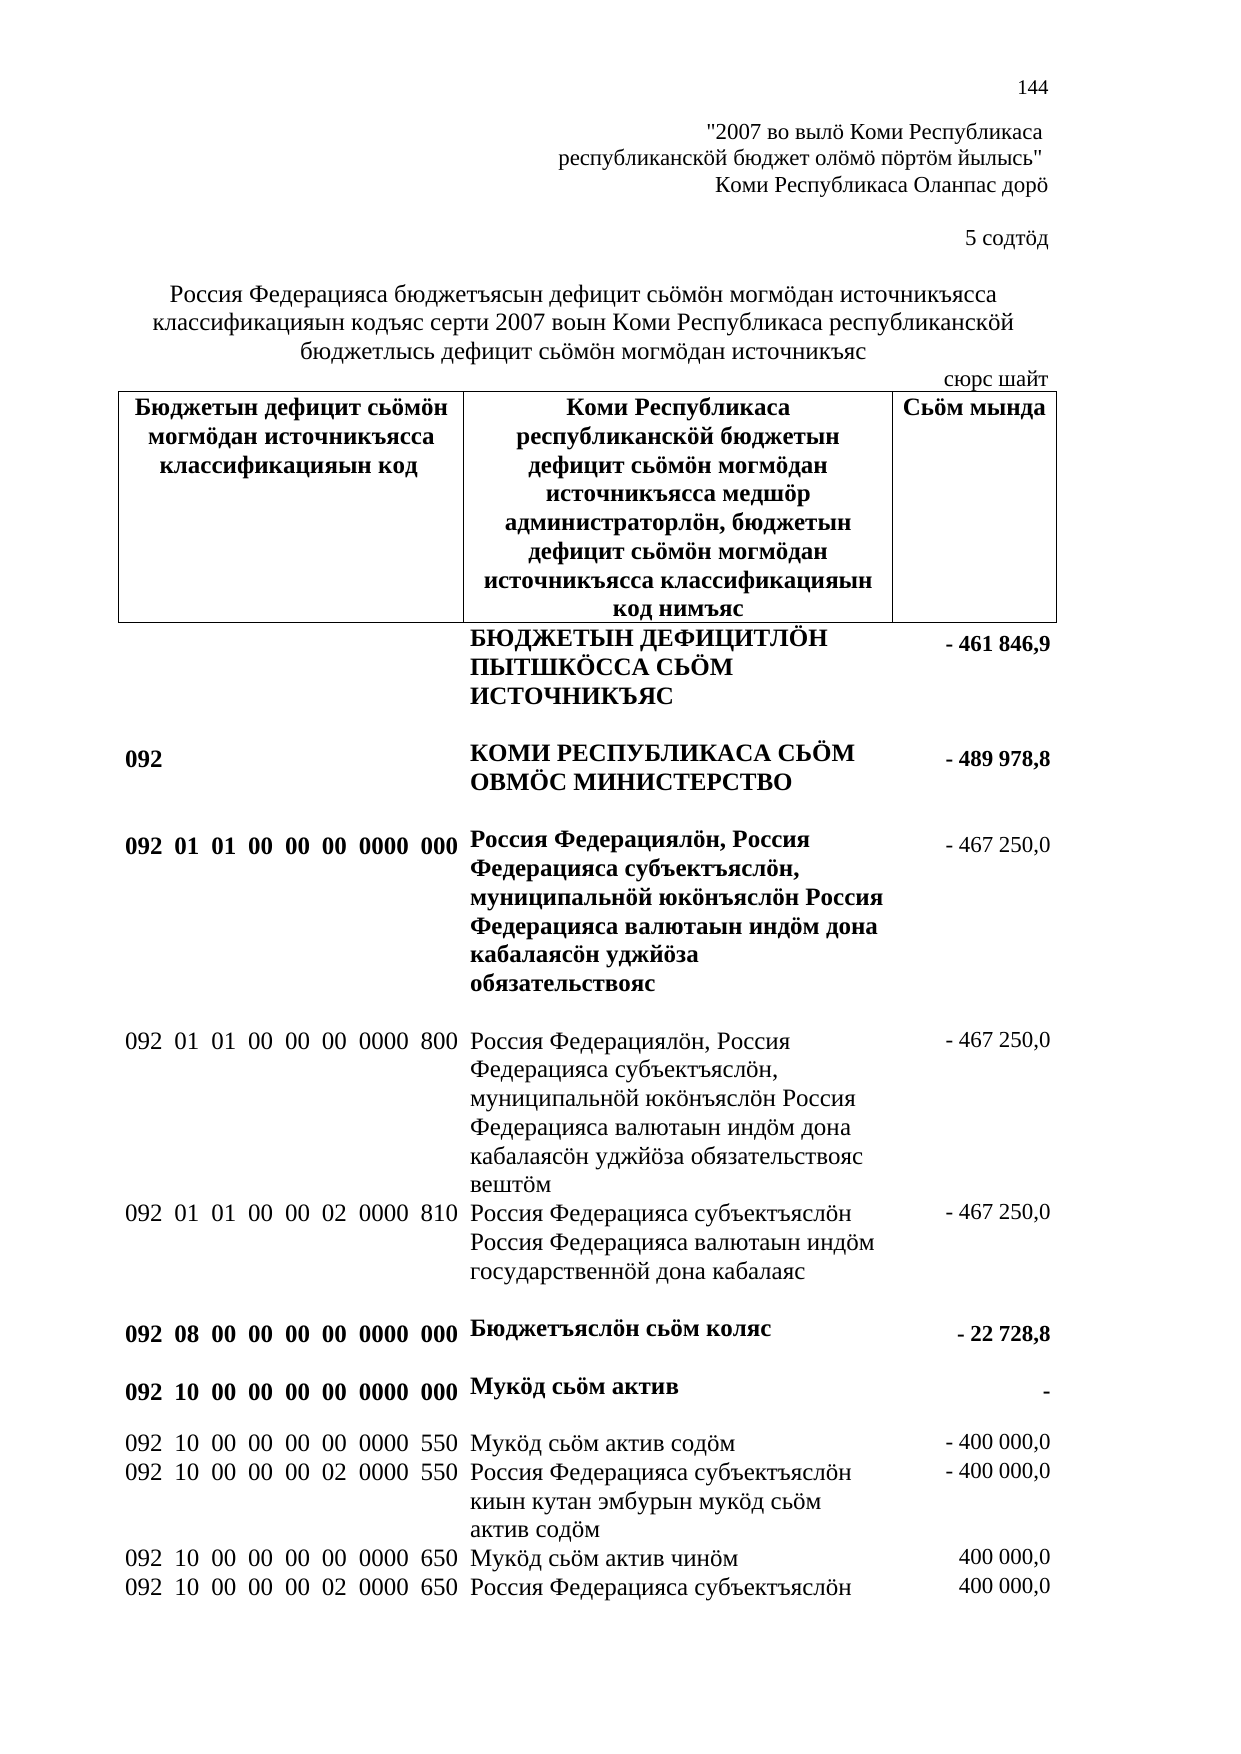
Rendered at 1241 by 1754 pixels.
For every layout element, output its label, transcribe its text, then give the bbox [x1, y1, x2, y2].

table_cell 092 [119, 1428, 168, 1457]
table_cell [119, 623, 168, 738]
table_cell БЮДЖЕТЫН ДЕФИЦИТЛÖН ПЫТШКÖССА СЬÖМ ИСТОЧНИКЪЯС [464, 623, 892, 738]
table_cell [168, 738, 205, 824]
table_cell - 467 250,0 [892, 825, 1056, 1026]
table_cell Россия Федерациялöн, Россия Федерацияса субъектъяслöн, муниципальнöй юкöнъяслöн Россия Федерацияса валютаын индöм дона кабалаясöн уджйöза обязательствояс [464, 825, 892, 1026]
table_cell 092 [119, 738, 168, 824]
table_cell [242, 738, 279, 824]
table_cell 00 [205, 1428, 242, 1457]
table_cell 00 [316, 1428, 352, 1457]
table_cell 0000 [353, 1313, 414, 1371]
table_cell 00 [279, 1026, 316, 1198]
table_cell 800 [414, 1026, 464, 1198]
table_cell 02 [316, 1198, 352, 1313]
table_cell 00 [205, 1572, 242, 1601]
table_cell 00 [279, 825, 316, 1026]
table_cell Россия Федерацияса субъектъяслöн киын кутан эмбурын мукöд сьöм актив содöм [464, 1457, 892, 1543]
table_cell [414, 623, 464, 738]
table_cell 650 [414, 1543, 464, 1572]
table_cell 0000 [353, 1371, 414, 1428]
table_cell 00 [316, 1543, 352, 1572]
table_header Бюджетын дефицит сьöмöн могмöдан источникъясса классификацияын код [119, 392, 463, 622]
table_cell 00 [279, 1572, 316, 1601]
table_cell 0000 [353, 1198, 414, 1313]
table_cell 550 [414, 1428, 464, 1457]
table_cell Мукöд сьöм актив содöм [464, 1428, 892, 1457]
table_cell 00 [279, 1313, 316, 1371]
table_cell 01 [205, 1198, 242, 1313]
table_cell 092 [119, 1026, 168, 1198]
table_cell Россия Федерациялöн, Россия Федерацияса субъектъяслöн, муниципальнöй юкöнъяслöн Россия Федерацияса валютаын индöм дона кабалаясöн уджйöза обязательствояс вештöм [464, 1026, 892, 1198]
table_cell [414, 738, 464, 824]
table_cell 00 [316, 1313, 352, 1371]
table_cell [353, 738, 414, 824]
table_cell [316, 738, 352, 824]
table_cell - [892, 1371, 1056, 1428]
table_header Коми Республикаса республиканскöй бюджетын дефицит сьöмöн могмöдан источникъясса медшöр администраторлöн, бюджетын дефицит сьöмöн могмöдан источникъясса классификацияын код нимъяс [464, 392, 892, 622]
text сюрс шайт [118, 365, 1048, 391]
table_cell 00 [279, 1428, 316, 1457]
table_cell 00 [205, 1543, 242, 1572]
table_cell 01 [168, 1026, 205, 1198]
table_cell 00 [242, 1457, 279, 1543]
table_cell - 467 250,0 [892, 1026, 1056, 1198]
table_cell Россия Федерацияса субъектъяслöн [464, 1572, 892, 1601]
table_cell 00 [279, 1543, 316, 1572]
table_cell 0000 [353, 825, 414, 1026]
text Россия Федерацияса бюджетъясын дефицит сьöмöн могмöдан источникъясса классификацияын кодъяс серти 2007 воын Коми Республикаса республиканскöй бюджетлысь дефицит сьöмöн могмöдан источникъяс [118, 279, 1048, 365]
table_cell - 467 250,0 [892, 1198, 1056, 1313]
table_cell Мукöд сьöм актив [464, 1371, 892, 1428]
table_cell Бюджетъяслöн сьöм коляс [464, 1313, 892, 1371]
table_cell 400 000,0 [892, 1543, 1056, 1572]
table_cell 0000 [353, 1543, 414, 1572]
table_cell 00 [205, 1371, 242, 1428]
table_cell 000 [414, 1313, 464, 1371]
table_cell 092 [119, 1572, 168, 1601]
table_cell 000 [414, 1371, 464, 1428]
table_cell 10 [168, 1371, 205, 1428]
table_cell 092 [119, 1457, 168, 1543]
table_cell 10 [168, 1572, 205, 1601]
table_cell 01 [205, 825, 242, 1026]
table_cell 0000 [353, 1428, 414, 1457]
table_cell - 22 728,8 [892, 1313, 1056, 1371]
table_cell 00 [316, 1371, 352, 1428]
table_cell 092 [119, 1198, 168, 1313]
table_cell 00 [242, 825, 279, 1026]
table_cell 810 [414, 1198, 464, 1313]
table_cell [205, 623, 242, 738]
table_cell - 461 846,9 [892, 623, 1056, 738]
table_cell [205, 738, 242, 824]
table_cell 00 [242, 1026, 279, 1198]
table_cell 0000 [353, 1572, 414, 1601]
table_cell 000 [414, 825, 464, 1026]
table_cell 02 [316, 1572, 352, 1601]
table_cell - 400 000,0 [892, 1457, 1056, 1543]
table_cell 00 [242, 1371, 279, 1428]
table_cell 00 [205, 1313, 242, 1371]
table_cell [168, 623, 205, 738]
table_cell 00 [279, 1457, 316, 1543]
text "2007 во вылö Коми Республикаса [118, 118, 1048, 144]
table_cell 10 [168, 1543, 205, 1572]
table_cell 10 [168, 1457, 205, 1543]
table_cell [279, 623, 316, 738]
table_cell 00 [279, 1371, 316, 1428]
table_cell 0000 [353, 1457, 414, 1543]
table_cell 00 [279, 1198, 316, 1313]
table_cell 092 [119, 1543, 168, 1572]
table_cell 550 [414, 1457, 464, 1543]
table_cell 00 [242, 1543, 279, 1572]
table_cell 0000 [353, 1026, 414, 1198]
table_cell 02 [316, 1457, 352, 1543]
table_cell [242, 623, 279, 738]
table_cell 01 [205, 1026, 242, 1198]
table_cell КОМИ РЕСПУБЛИКАСА СЬÖМ ОВМÖС МИНИСТЕРСТВО [464, 738, 892, 824]
table_cell [353, 623, 414, 738]
table_cell 00 [242, 1313, 279, 1371]
table_cell 10 [168, 1428, 205, 1457]
table_header Сьöм мында [893, 392, 1056, 622]
table_cell 00 [242, 1198, 279, 1313]
table_cell 400 000,0 [892, 1572, 1056, 1601]
text республиканскöй бюджет олöмö пöртöм йылысь" [118, 144, 1048, 171]
text 5 содтöд [118, 223, 1048, 250]
table_cell 00 [316, 1026, 352, 1198]
table_cell Мукöд сьöм актив чинöм [464, 1543, 892, 1572]
table_cell [316, 623, 352, 738]
table_cell 00 [316, 825, 352, 1026]
table_cell 00 [242, 1572, 279, 1601]
table_cell - 400 000,0 [892, 1428, 1056, 1457]
table_cell 01 [168, 1198, 205, 1313]
table_cell Россия Федерацияса субъектъяслöн Россия Федерацияса валютаын индöм государственнöй дона кабалаяс [464, 1198, 892, 1313]
table_cell - 489 978,8 [892, 738, 1056, 824]
text Коми Республикаса Оланпас дорö [118, 171, 1048, 197]
table_cell 08 [168, 1313, 205, 1371]
table_cell 092 [119, 1313, 168, 1371]
table_cell [279, 738, 316, 824]
table_cell 01 [168, 825, 205, 1026]
table_cell 650 [414, 1572, 464, 1601]
table_cell 092 [119, 1371, 168, 1428]
table_cell 092 [119, 825, 168, 1026]
table_cell 00 [242, 1428, 279, 1457]
table_cell 00 [205, 1457, 242, 1543]
